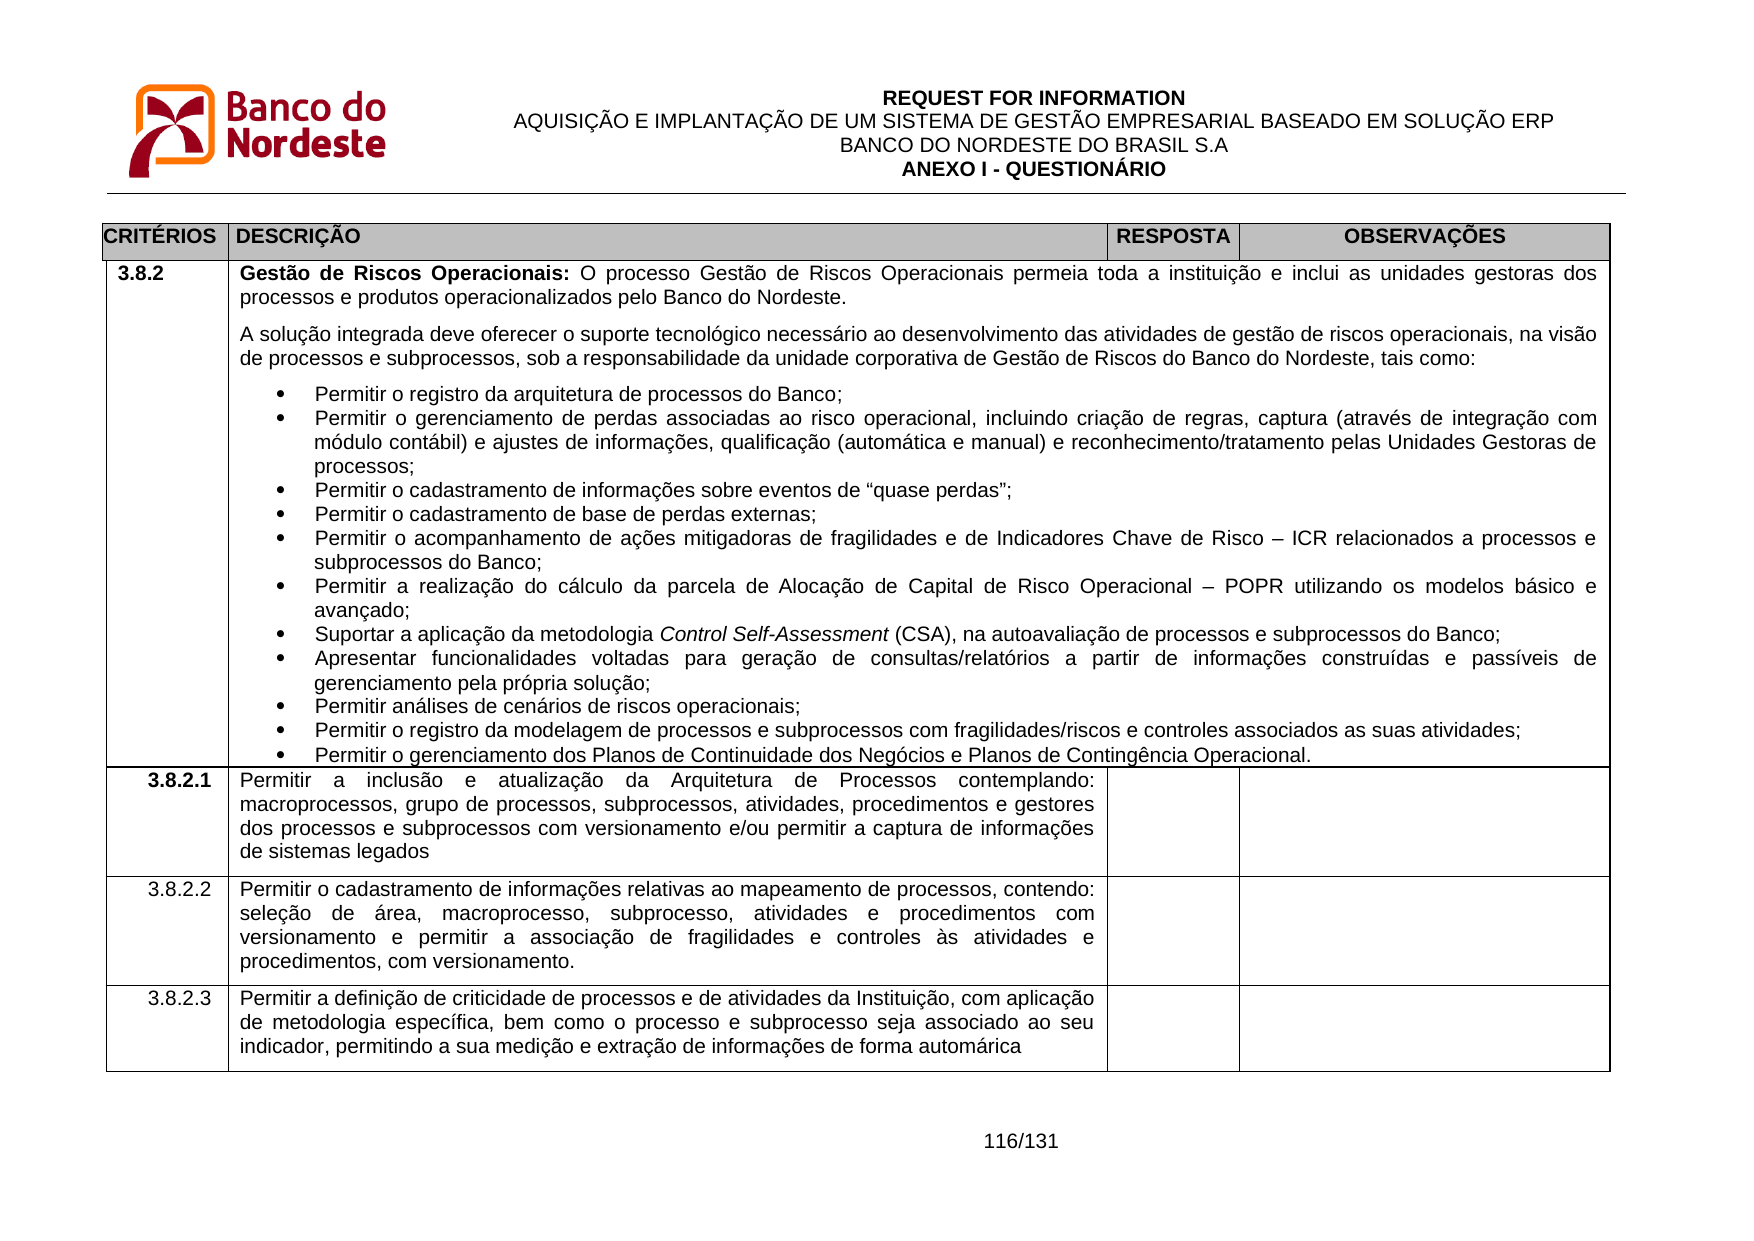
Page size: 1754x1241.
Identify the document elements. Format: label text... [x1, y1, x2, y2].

table_cell [1240, 768, 1609, 876]
table_cell [107, 986, 228, 1071]
table_cell Permitir o cadastramento de informações relativas ao mapeamento de processos, contendo: seleção de área, macroprocesso, subprocesso, atividades e procedimentos com versionamento e permitir a associação de fragilidades e controles às atividades e procedimentos, com versionamento. [229, 877, 1107, 985]
table_cell [107, 768, 228, 876]
table_cell Permitir a definição de criticidade de processos e de atividades da Instituição, com aplicação de metodologia específica, bem como o processo e subprocesso seja associado ao seu indicador, permitindo a sua medição e extração de informações de forma automárica [229, 986, 1107, 1071]
table_cell [1108, 986, 1239, 1071]
table_header DESCRIÇÃO [229, 224, 1107, 260]
table_cell [1240, 877, 1609, 985]
table_header RESPOSTA [1108, 224, 1239, 260]
table_cell [1240, 986, 1609, 1071]
table_header OBSERVAÇÕES [1240, 224, 1609, 260]
table_header CRITÉRIOS [103, 224, 228, 260]
table_cell Gestão de Riscos Operacionais: O processo Gestão de Riscos Operacionais permeia toda a instituição e inclui as unidades gestoras dos processos e produtos operacionalizados pelo Banco do Nordeste. A solução integrada deve oferecer o suporte tecnológico necessário ao desenvolvimento das atividades de gestão de riscos operacionais, na visão de processos e subprocessos, sob a responsabilidade da unidade corporativa de Gestão de Riscos do Banco do Nordeste, tais como: Permitir o registro da arquitetura de processos do Banco; Permitir o gerenciamento de perdas associadas ao risco operacional, incluindo criação de regras, captura (através de integração com módulo contábil) e ajustes de informações, qualificação (automática e manual) e reconhecimento/tratamento pelas Unidades Gestoras de processos; Permitir o cadastramento de informações sobre eventos de “quase perdas”; Permitir o cadastramento de base de perdas externas; Permitir o acompanhamento de ações mitigadoras de fragilidades e de Indicadores Chave de Risco – ICR relacionados a processos e subprocessos do Banco; Permitir a realização do cálculo da parcela de Alocação de Capital de Risco Operacional – POPR utilizando os modelos básico e avançado; Suportar a aplicação da metodologia Control Self-Assessment (CSA), na autoavaliação de processos e subprocessos do Banco; Apresentar funcionalidades voltadas para geração de consultas/relatórios a partir de informações construídas e passíveis de gerenciamento pela própria solução; Permitir análises de cenários de riscos operacionais; Permitir o registro da modelagem de processos e subprocessos com fragilidades/riscos e controles associados as suas atividades; Permitir o gerenciamento dos Planos de Continuidade dos Negócios e Planos de Contingência Operacional. [229, 261, 1609, 766]
table_cell Permitir a inclusão e atualização da Arquitetura de Processos contemplando: macroprocessos, grupo de processos, subprocessos, atividades, procedimentos e gestores dos processos e subprocessos com versionamento e/ou permitir a captura de informações de sistemas legados [229, 768, 1107, 876]
table_cell [1108, 768, 1239, 876]
table_cell [107, 261, 228, 766]
table_cell [107, 877, 228, 985]
table_cell [1108, 877, 1239, 985]
